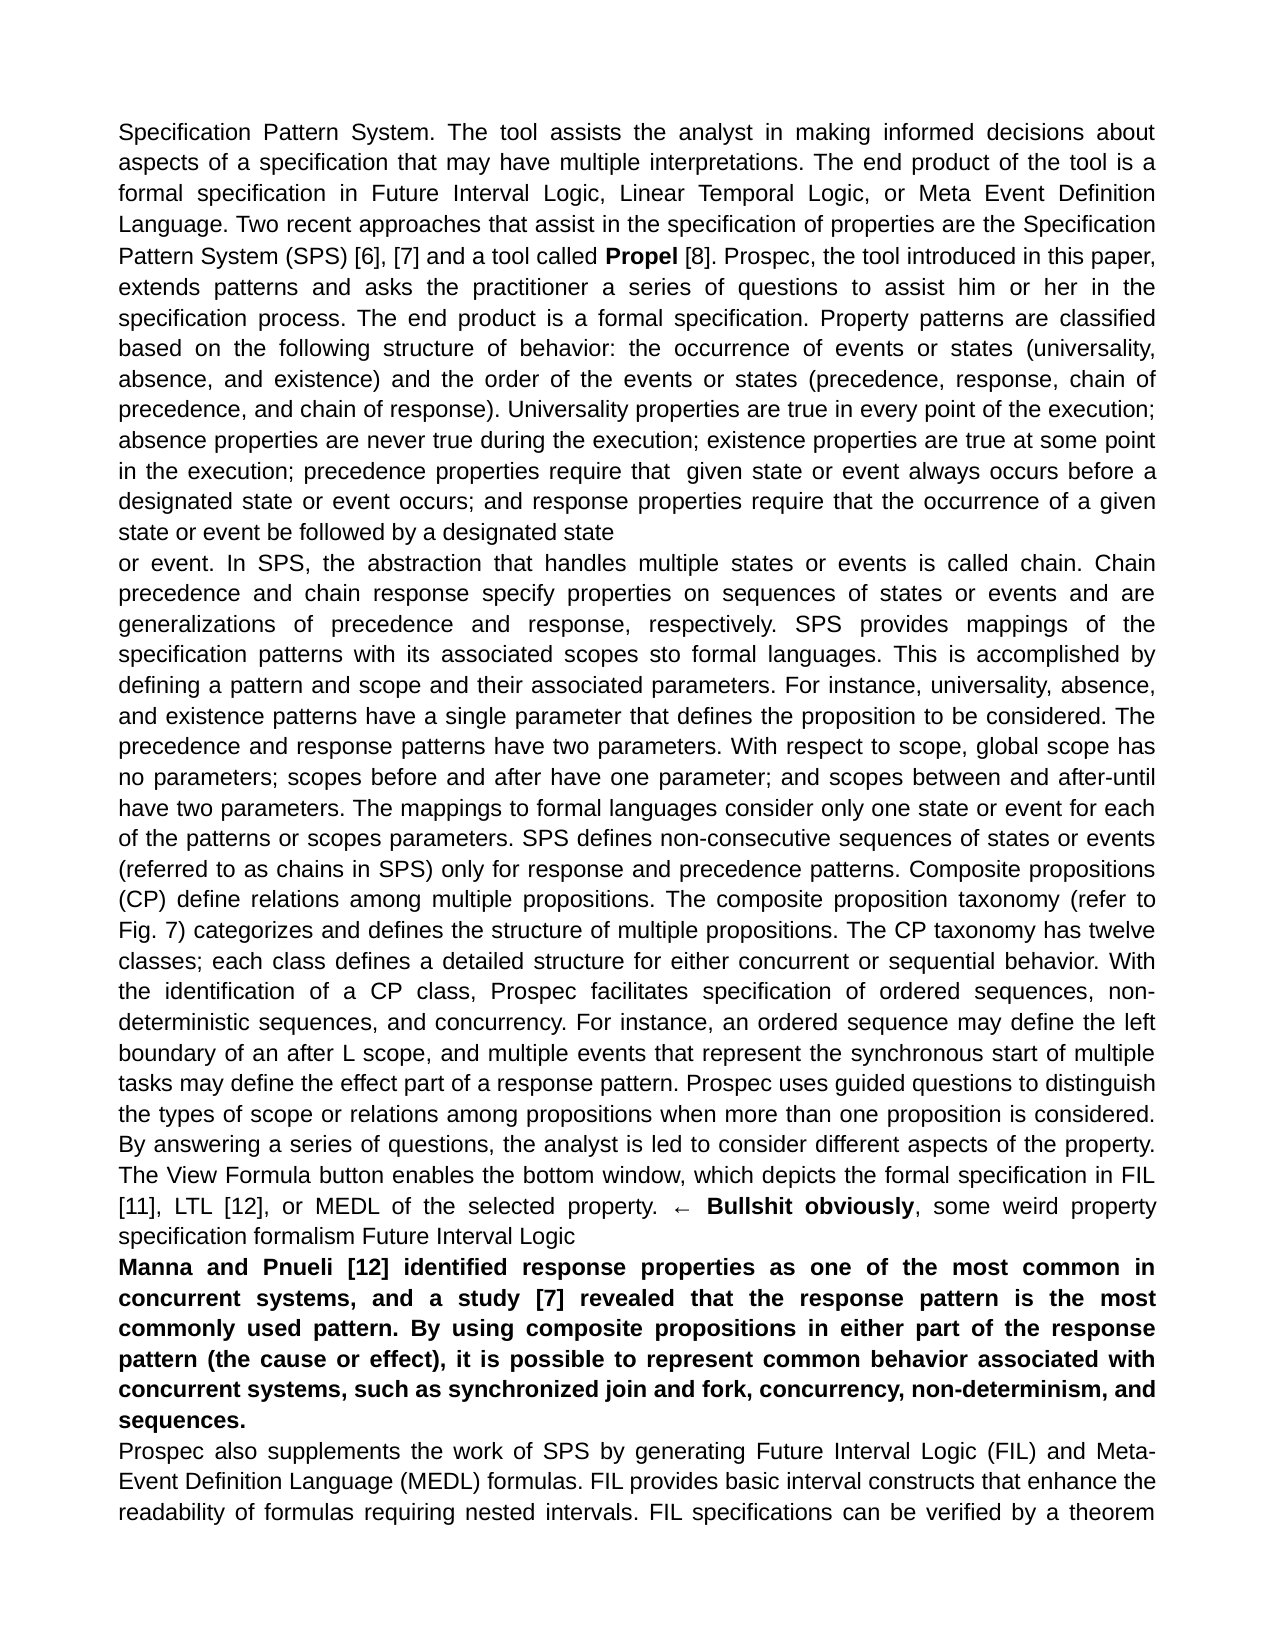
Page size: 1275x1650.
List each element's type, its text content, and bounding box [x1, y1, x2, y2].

text Manna and Pnueli [12] identified response properties as one of the most common in concurrent systems, and a study [7] revealed that the response pattern is the most commonly used pattern. By using composite propositions in either part of the response pattern (the cause or effect), it is possible to represent common behavior associated with concurrent systems, such as synchronized join and fork, concurrency, non-determinism, and sequences. [118, 1253, 1157, 1433]
text Prospec also supplements the work of SPS by generating Future Interval Logic (FIL) and Meta-Event Definition Language (MEDL) formulas. FIL provides basic interval constructs that enhance the readability of formulas requiring nested intervals. FIL specifications can be verified by a theorem [118, 1437, 1157, 1525]
text Specification Pattern System. The tool assists the analyst in making informed decisions about aspects of a specification that may have multiple interpretations. The end product of the tool is a formal specification in Future Interval Logic, Linear Temporal Logic, or Meta Event Definition Language. Two recent approaches that assist in the specification of properties are the Specification Pattern System (SPS) [6], [7] and a tool called Propel [8]. Prospec, the tool introduced in this paper, extends patterns and asks the practitioner a series of questions to assist him or her in the specification process. The end product is a formal specification. Property patterns are classified based on the following structure of behavior: the occurrence of events or states (universality, absence, and existence) and the order of the events or states (precedence, response, chain of precedence, and chain of response). Universality properties are true in every point of the execution; absence properties are never true during the execution; existence properties are true at some point in the execution; precedence properties require that given state or event always occurs before a designated state or event occurs; and response properties require that the occurrence of a given state or event be followed by a designated state [118, 118, 1157, 545]
text or event. In SPS, the abstraction that handles multiple states or events is called chain. Chain precedence and chain response specify properties on sequences of states or events and are generalizations of precedence and response, respectively. SPS provides mappings of the specification patterns with its associated scopes sto formal languages. This is accomplished by defining a pattern and scope and their associated parameters. For instance, universality, absence, and existence patterns have a single parameter that defines the proposition to be considered. The precedence and response patterns have two parameters. With respect to scope, global scope has no parameters; scopes before and after have one parameter; and scopes between and after-until have two parameters. The mappings to formal languages consider only one state or event for each of the patterns or scopes parameters. SPS defines non-consecutive sequences of states or events (referred to as chains in SPS) only for response and precedence patterns. Composite propositions (CP) define relations among multiple propositions. The composite proposition taxonomy (refer to Fig. 7) categorizes and defines the structure of multiple propositions. The CP taxonomy has twelve classes; each class defines a detailed structure for either concurrent or sequential behavior. With the identification of a CP class, Prospec facilitates specification of ordered sequences, non-deterministic sequences, and concurrency. For instance, an ordered sequence may define the left boundary of an after L scope, and multiple events that represent the synchronous start of multiple tasks may define the effect part of a response pattern. Prospec uses guided questions to distinguish the types of scope or relations among propositions when more than one proposition is considered. By answering a series of questions, the analyst is led to consider different aspects of the property. The View Formula button enables the bottom window, which depicts the formal specification in FIL [11], LTL [12], or MEDL of the selected property. ← Bullshit obviously, some weird property specification formalism Future Interval Logic [118, 549, 1157, 1249]
